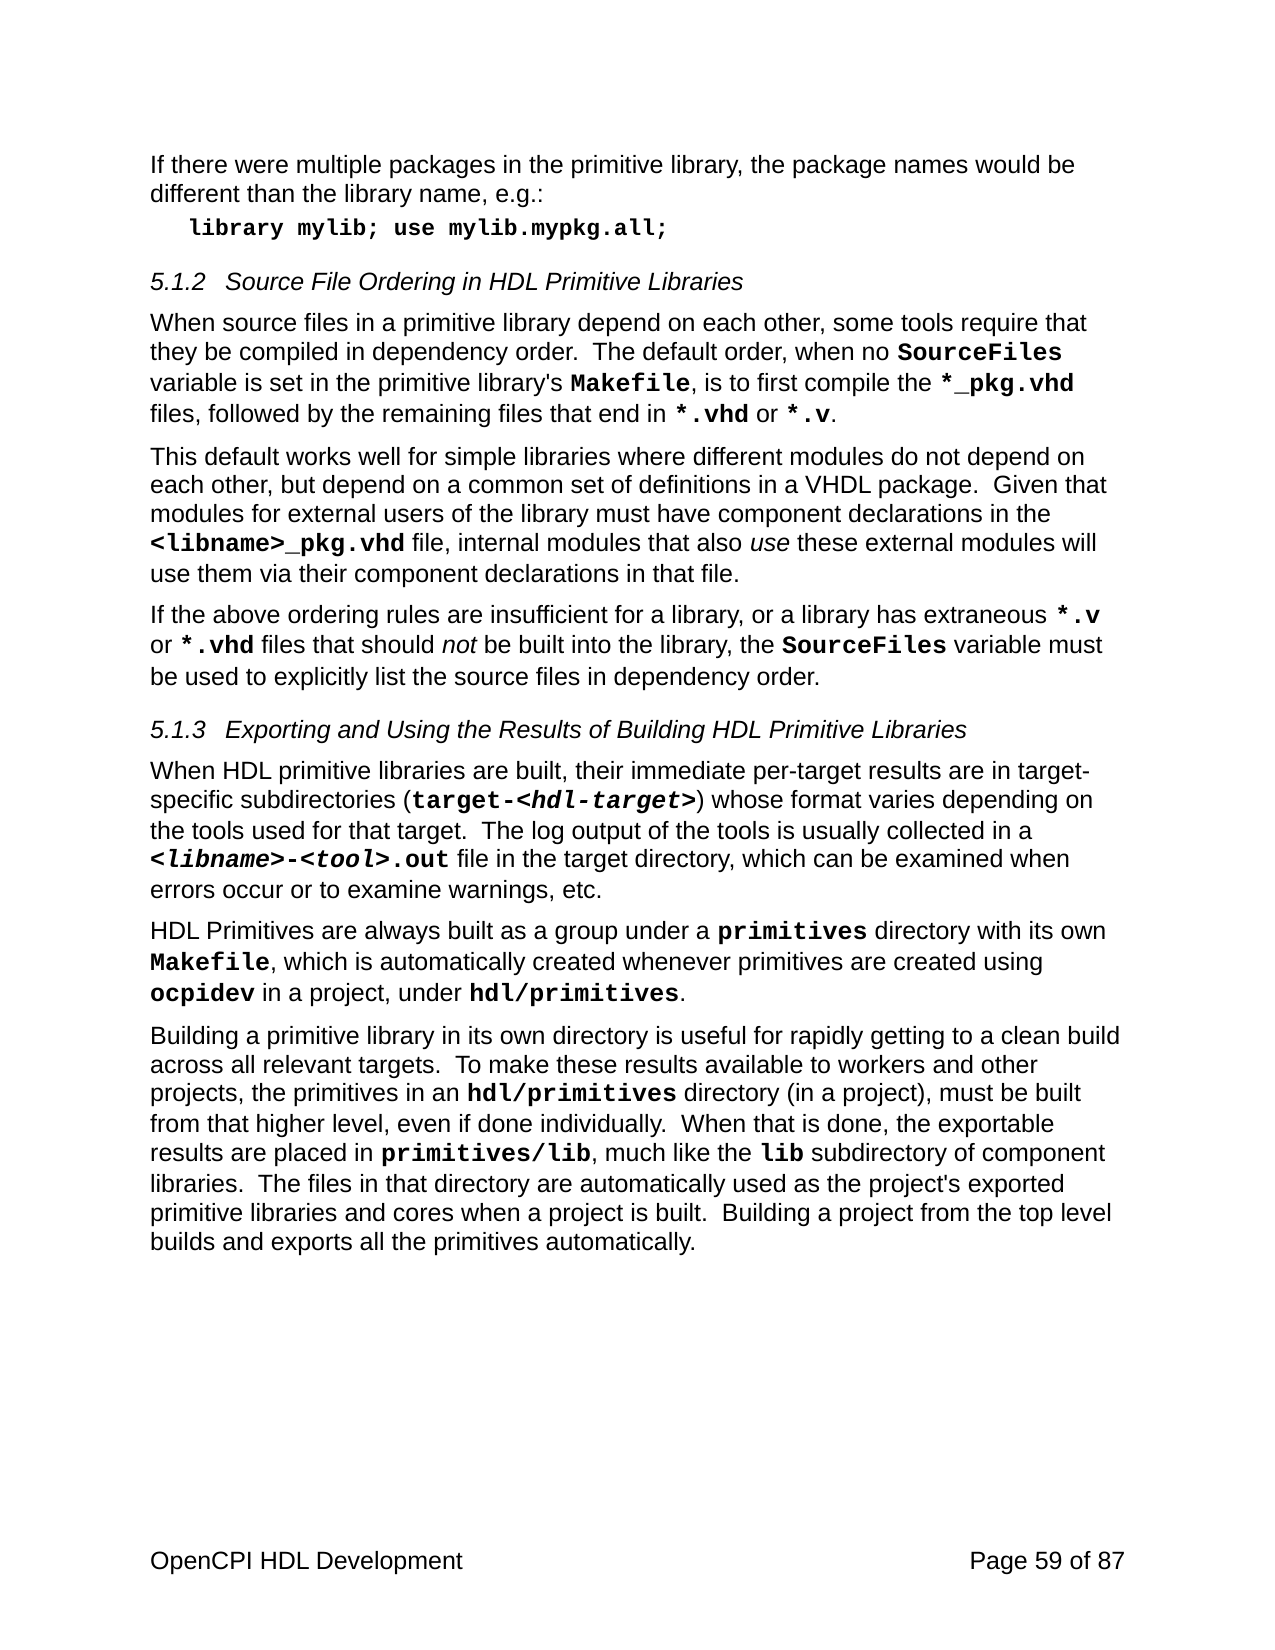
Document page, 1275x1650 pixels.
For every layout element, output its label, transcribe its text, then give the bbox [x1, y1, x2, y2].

text library mylib; use mylib.mypkg.all; [187, 216, 1125, 242]
subtitle Exporting and Using the Results of Building HDL Primitive Libraries [150, 715, 1125, 744]
text If the above ordering rules are insufficient for a library, or a library has extraneous *.v or *.vhd files that should not be built into the library, the SourceFiles variable must be used to explicitly list the source files in dependency order. [150, 599, 1125, 690]
text When HDL primitive libraries are built, their immediate per-target results are in target-specific subdirectories (target-<hdl-target>) whose format varies depending on the tools used for that target. The log output of the tools is usually collected in a <libname>-<tool>.out file in the target directory, which can be examined when errors occur or to examine warnings, etc. [150, 756, 1125, 904]
text HDL Primitives are always built as a group under a primitives directory with its own Makefile, which is automatically created whenever primitives are created using ocpidev in a project, under hdl/primitives. [150, 916, 1125, 1009]
text When source files in a primitive library depend on each other, some tools require that they be compiled in dependency order. The default order, when no SourceFiles variable is set in the primitive library's Makefile, is to first compile the *_pkg.vhd files, followed by the remaining files that end in *.vhd or *.v. [150, 308, 1125, 430]
subtitle Source File Ordering in HDL Primitive Libraries [150, 267, 1125, 296]
text This default works well for simple libraries where different modules do not depend on each other, but depend on a common set of definitions in a VHDL package. Given that modules for external users of the library must have component declarations in the <libname>_pkg.vhd file, internal modules that also use these external modules will use them via their component declarations in that file. [150, 442, 1125, 588]
text Building a primitive library in its own directory is useful for rapidly getting to a clean build across all relevant targets. To make these results available to workers and other projects, the primitives in an hdl/primitives directory (in a project), must be built from that higher level, even if done individually. When that is done, the exportable results are placed in primitives/lib, much like the lib subdirectory of component libraries. The files in that directory are automatically used as the project's exported primitive libraries and cores when a project is built. Building a project from the top level builds and exports all the primitives automatically. [150, 1021, 1125, 1255]
text If there were multiple packages in the primitive library, the package names would be different than the library name, e.g.: [150, 150, 1125, 207]
